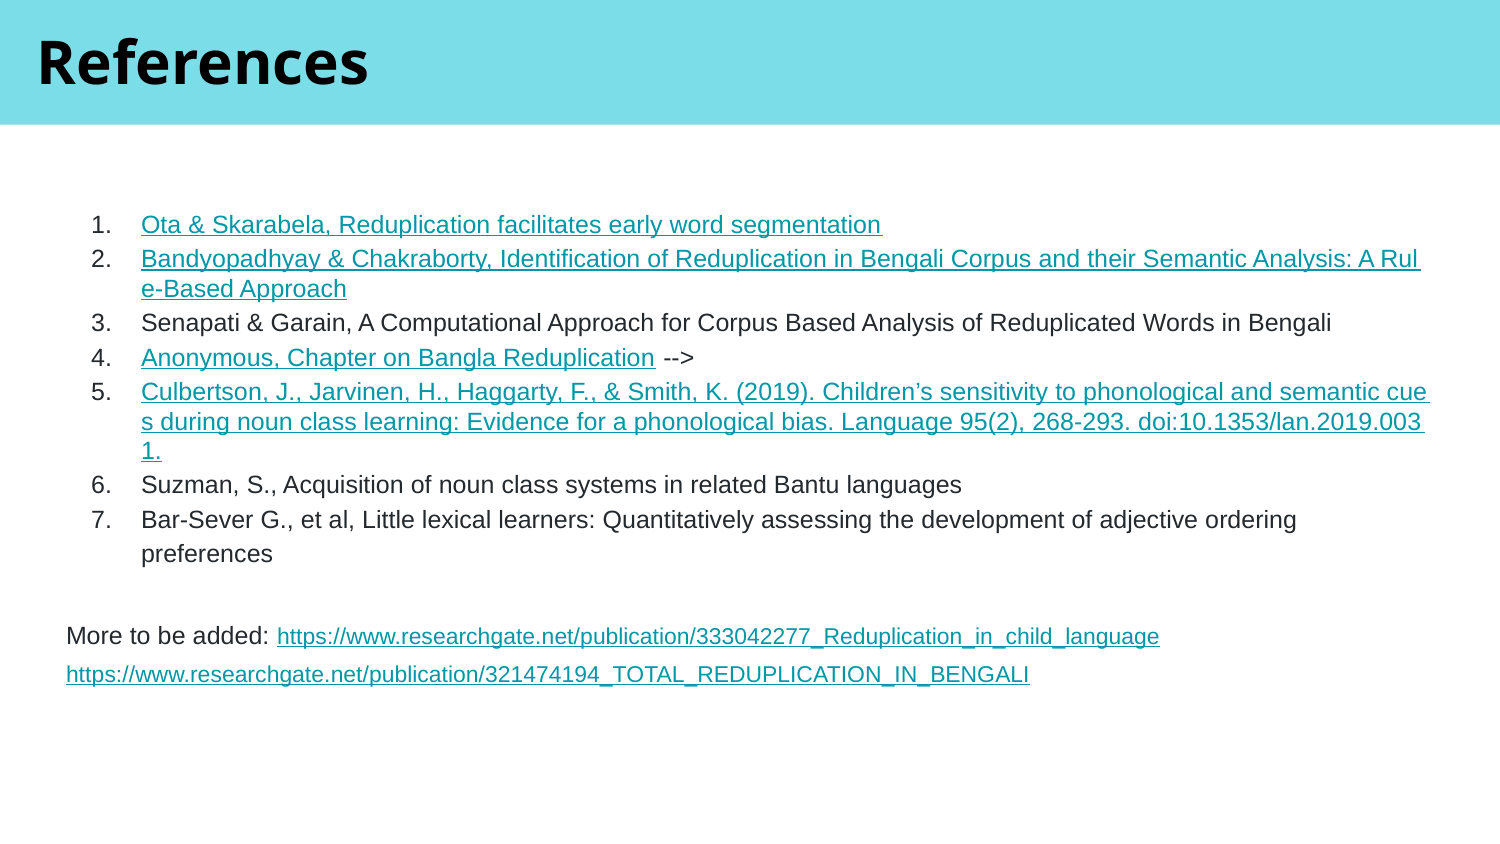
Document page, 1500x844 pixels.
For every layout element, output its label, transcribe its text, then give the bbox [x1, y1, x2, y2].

title References [21, 9, 1420, 114]
list Ota & Skarabela, Reduplication facilitates early word segmentation Bandyopadhyay & Chakraborty, Identification of Reduplication in Bengali Corpus and their Semantic Analysis: A Rule-Based Approach Senapati & Garain, A Computational Approach for Corpus Based Analysis of Reduplicated Words in Bengali Anonymous, Chapter on Bangla Reduplication --> Culbertson, J., Jarvinen, H., Haggarty, F., & Smith, K. (2019). Children’s sensitivity to phonological and semantic cues during noun class learning: Evidence for a phonological bias. Language 95(2), 268-293. doi:10.1353/lan.2019.0031. Suzman, S., Acquisition of noun class systems in related Bantu languages Bar-Sever G., et al, Little lexical learners: Quantitatively assessing the development of adjective ordering preferences More to be added: https://www.researchgate.net/publication/333042277_Reduplication_in_child_language https://www.researchgate.net/publication/321474194_TOTAL_REDUPLICATION_IN_BENGALI [51, 189, 1449, 750]
